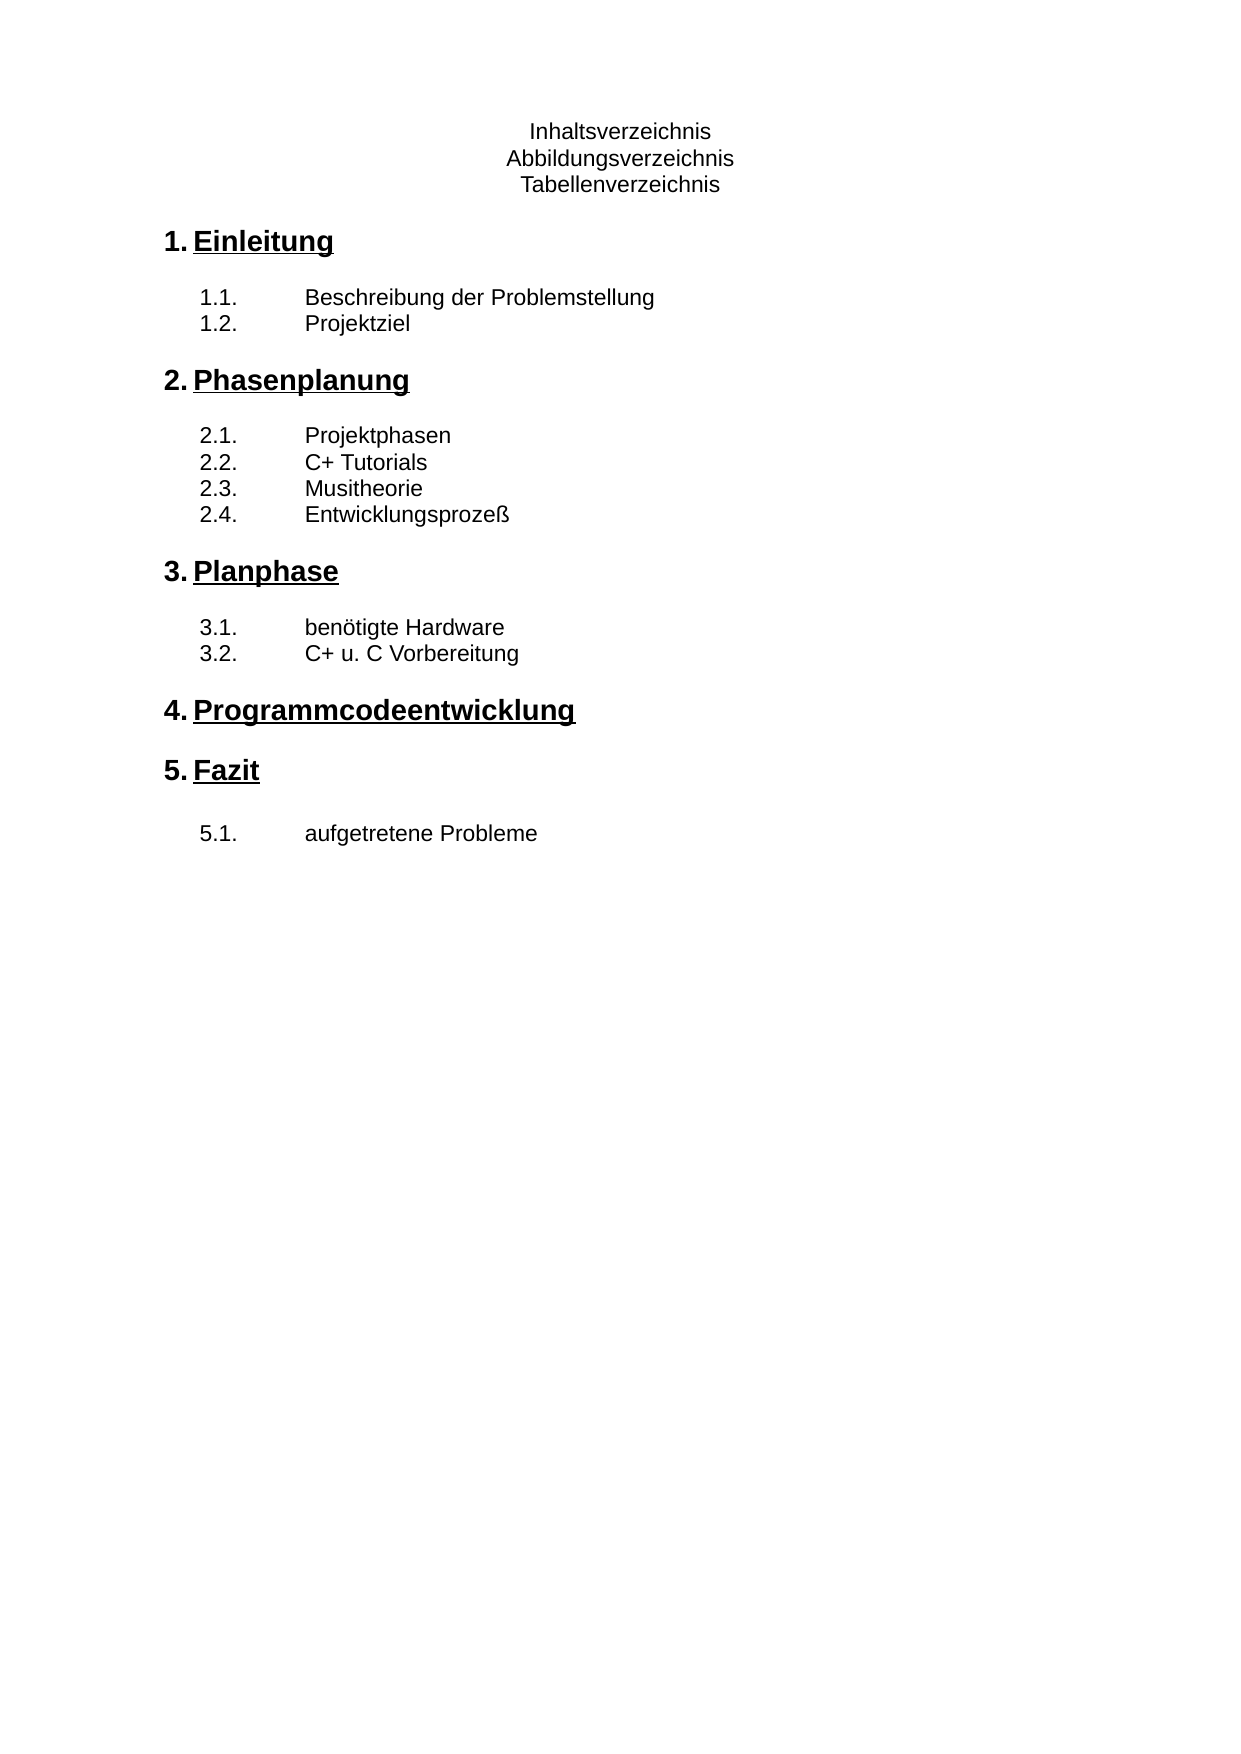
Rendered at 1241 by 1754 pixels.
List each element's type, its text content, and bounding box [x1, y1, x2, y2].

text Inhaltsverzeichnis [118, 118, 1122, 144]
text Abbildungsverzeichnis [118, 144, 1122, 171]
list Musitheorie [193, 475, 1122, 501]
list Projektphasen [193, 422, 1122, 449]
list C+ Tutorials [193, 449, 1122, 475]
text Tabellenverzeichnis [118, 171, 1122, 197]
list Phasenplanung [156, 362, 1122, 396]
list aufgetretene Probleme [193, 820, 1122, 846]
list C+ u. C Vorbereitung [193, 640, 1122, 667]
list Fazit [156, 753, 1122, 787]
list Entwicklungsprozeß [193, 501, 1122, 528]
list Beschreibung der Problemstellung [193, 283, 1122, 310]
list Programmcodeentwicklung [156, 693, 1122, 727]
list benötigte Hardware [193, 614, 1122, 640]
list Einleitung [156, 223, 1122, 257]
list Projektziel [193, 310, 1122, 336]
list Planphase [156, 554, 1122, 588]
